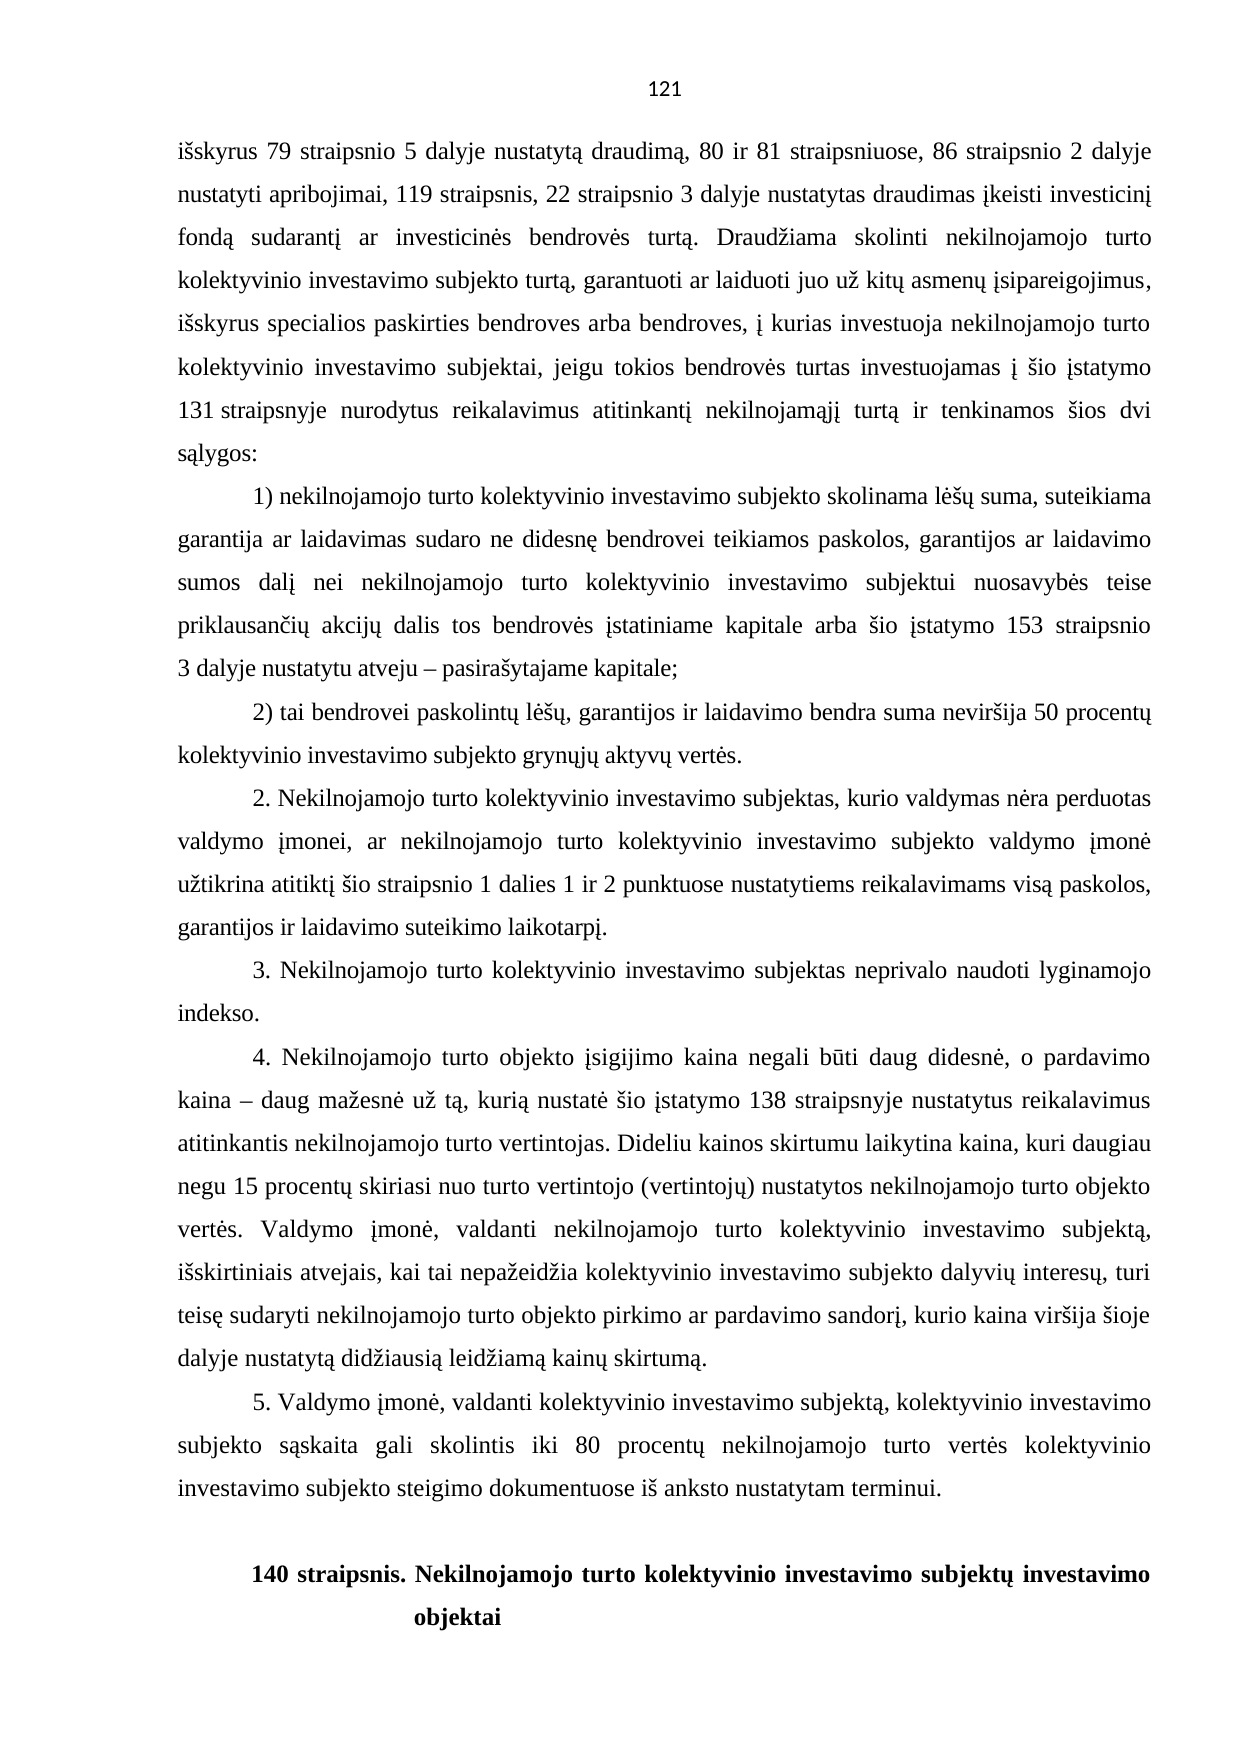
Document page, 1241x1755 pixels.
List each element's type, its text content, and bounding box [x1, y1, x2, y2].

text 4. Nekilnojamojo turto objekto įsigijimo kaina negali būti daug didesnė, o pardavimo kaina – daug mažesnė už tą, kurią nustatė šio įstatymo 138 straipsnyje nustatytus reikalavimus atitinkantis nekilnojamojo turto vertintojas. Dideliu kainos skirtumu laikytina kaina, kuri daugiau negu 15 procentų skiriasi nuo turto vertintojo (vertintojų) nustatytos nekilnojamojo turto objekto vertės. Valdymo įmonė, valdanti nekilnojamojo turto kolektyvinio investavimo subjektą, išskirtiniais atvejais, kai tai nepažeidžia kolektyvinio investavimo subjekto dalyvių interesų, turi teisę sudaryti nekilnojamojo turto objekto pirkimo ar pardavimo sandorį, kurio kaina viršija šioje dalyje nustatytą didžiausią leidžiamą kainų skirtumą. [177, 1042, 1152, 1372]
text 140 straipsnis. Nekilnojamojo turto kolektyvinio investavimo subjektų investavimo objektai [251, 1559, 1152, 1631]
text 5. Valdymo įmonė, valdanti kolektyvinio investavimo subjektą, kolektyvinio investavimo subjekto sąskaita gali skolintis iki 80 procentų nekilnojamojo turto vertės kolektyvinio investavimo subjekto steigimo dokumentuose iš anksto nustatytam terminui. [177, 1387, 1152, 1502]
text išskyrus 79 straipsnio 5 dalyje nustatytą draudimą, 80 ir 81 straipsniuose, 86 straipsnio 2 dalyje nustatyti apribojimai, 119 straipsnis, 22 straipsnio 3 dalyje nustatytas draudimas įkeisti investicinį fondą sudarantį ar investicinės bendrovės turtą. Draudžiama skolinti nekilnojamojo turto kolektyvinio investavimo subjekto turtą, garantuoti ar laiduoti juo už kitų asmenų įsipareigojimus, išskyrus specialios paskirties bendroves arba bendroves, į kurias investuoja nekilnojamojo turto kolektyvinio investavimo subjektai, jeigu tokios bendrovės turtas investuojamas į šio įstatymo 131 straipsnyje nurodytus reikalavimus atitinkantį nekilnojamąjį turtą ir tenkinamos šios dvi sąlygos: [177, 136, 1152, 467]
text 2) tai bendrovei paskolintų lėšų, garantijos ir laidavimo bendra suma neviršija 50 procentų kolektyvinio investavimo subjekto grynųjų aktyvų vertės. [177, 697, 1152, 768]
text 1) nekilnojamojo turto kolektyvinio investavimo subjekto skolinama lėšų suma, suteikiama garantija ar laidavimas sudaro ne didesnę bendrovei teikiamos paskolos, garantijos ar laidavimo sumos dalį nei nekilnojamojo turto kolektyvinio investavimo subjektui nuosavybės teise priklausančių akcijų dalis tos bendrovės įstatiniame kapitale arba šio įstatymo 153 straipsnio 3 dalyje nustatytu atveju – pasirašytajame kapitale; [177, 481, 1152, 682]
text 3. Nekilnojamojo turto kolektyvinio investavimo subjektas neprivalo naudoti lyginamojo indekso. [177, 955, 1152, 1027]
text 2. Nekilnojamojo turto kolektyvinio investavimo subjektas, kurio valdymas nėra perduotas valdymo įmonei, ar nekilnojamojo turto kolektyvinio investavimo subjekto valdymo įmonė užtikrina atitiktį šio straipsnio 1 dalies 1 ir 2 punktuose nustatytiems reikalavimams visą paskolos, garantijos ir laidavimo suteikimo laikotarpį. [177, 783, 1152, 941]
